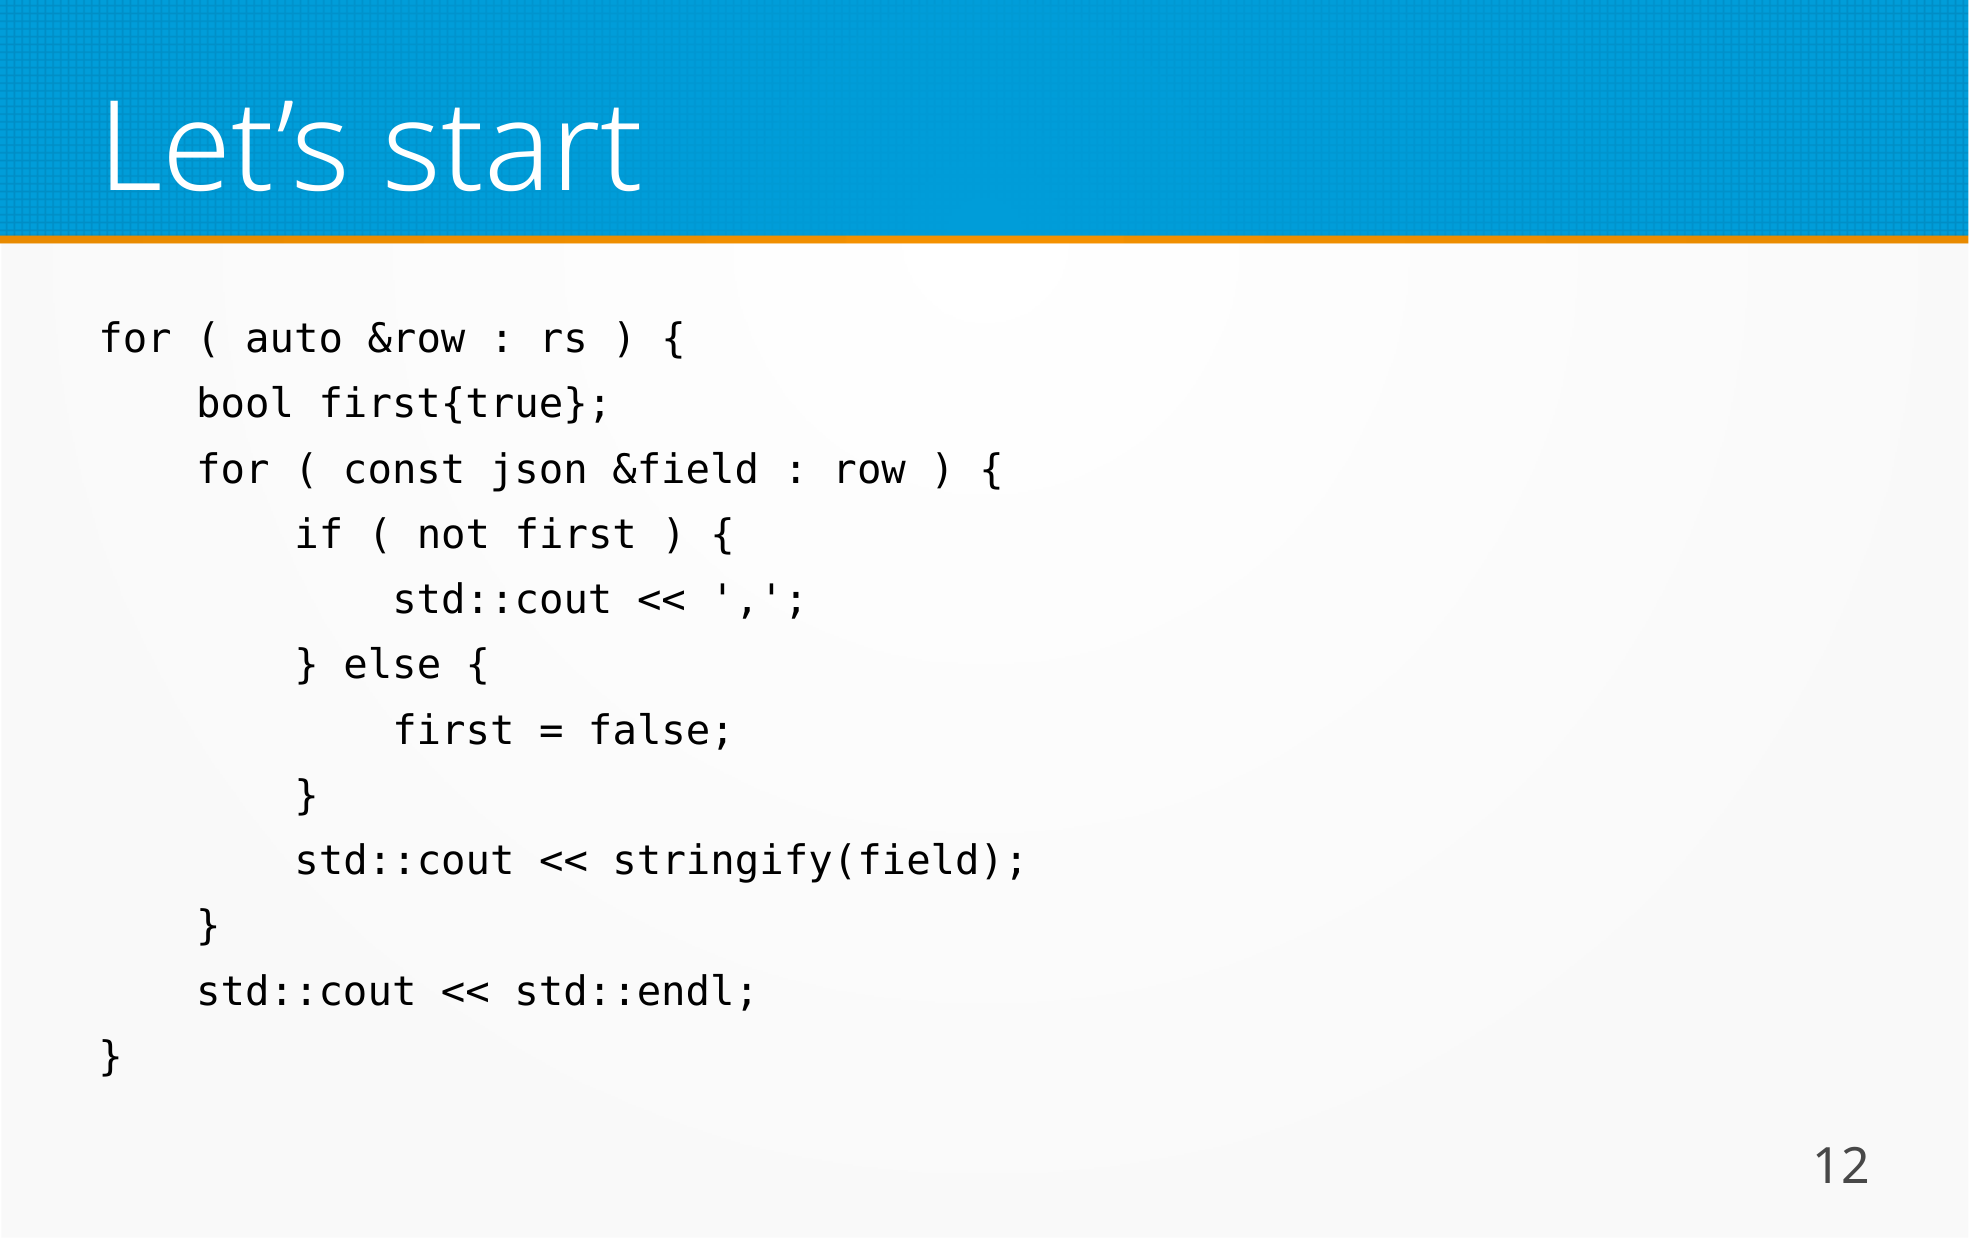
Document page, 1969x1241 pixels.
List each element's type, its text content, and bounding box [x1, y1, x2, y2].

title Let’s start [98, 19, 1870, 227]
picture [0, 236, 1969, 1241]
list for ( auto &row : rs ) { bool first{true}; for ( const json &field : row ) { if ( not first ) { std::cout << ','; } else { first = false; } std::cout << stringify(field); } std::cout << std::endl; } [98, 315, 1861, 1081]
